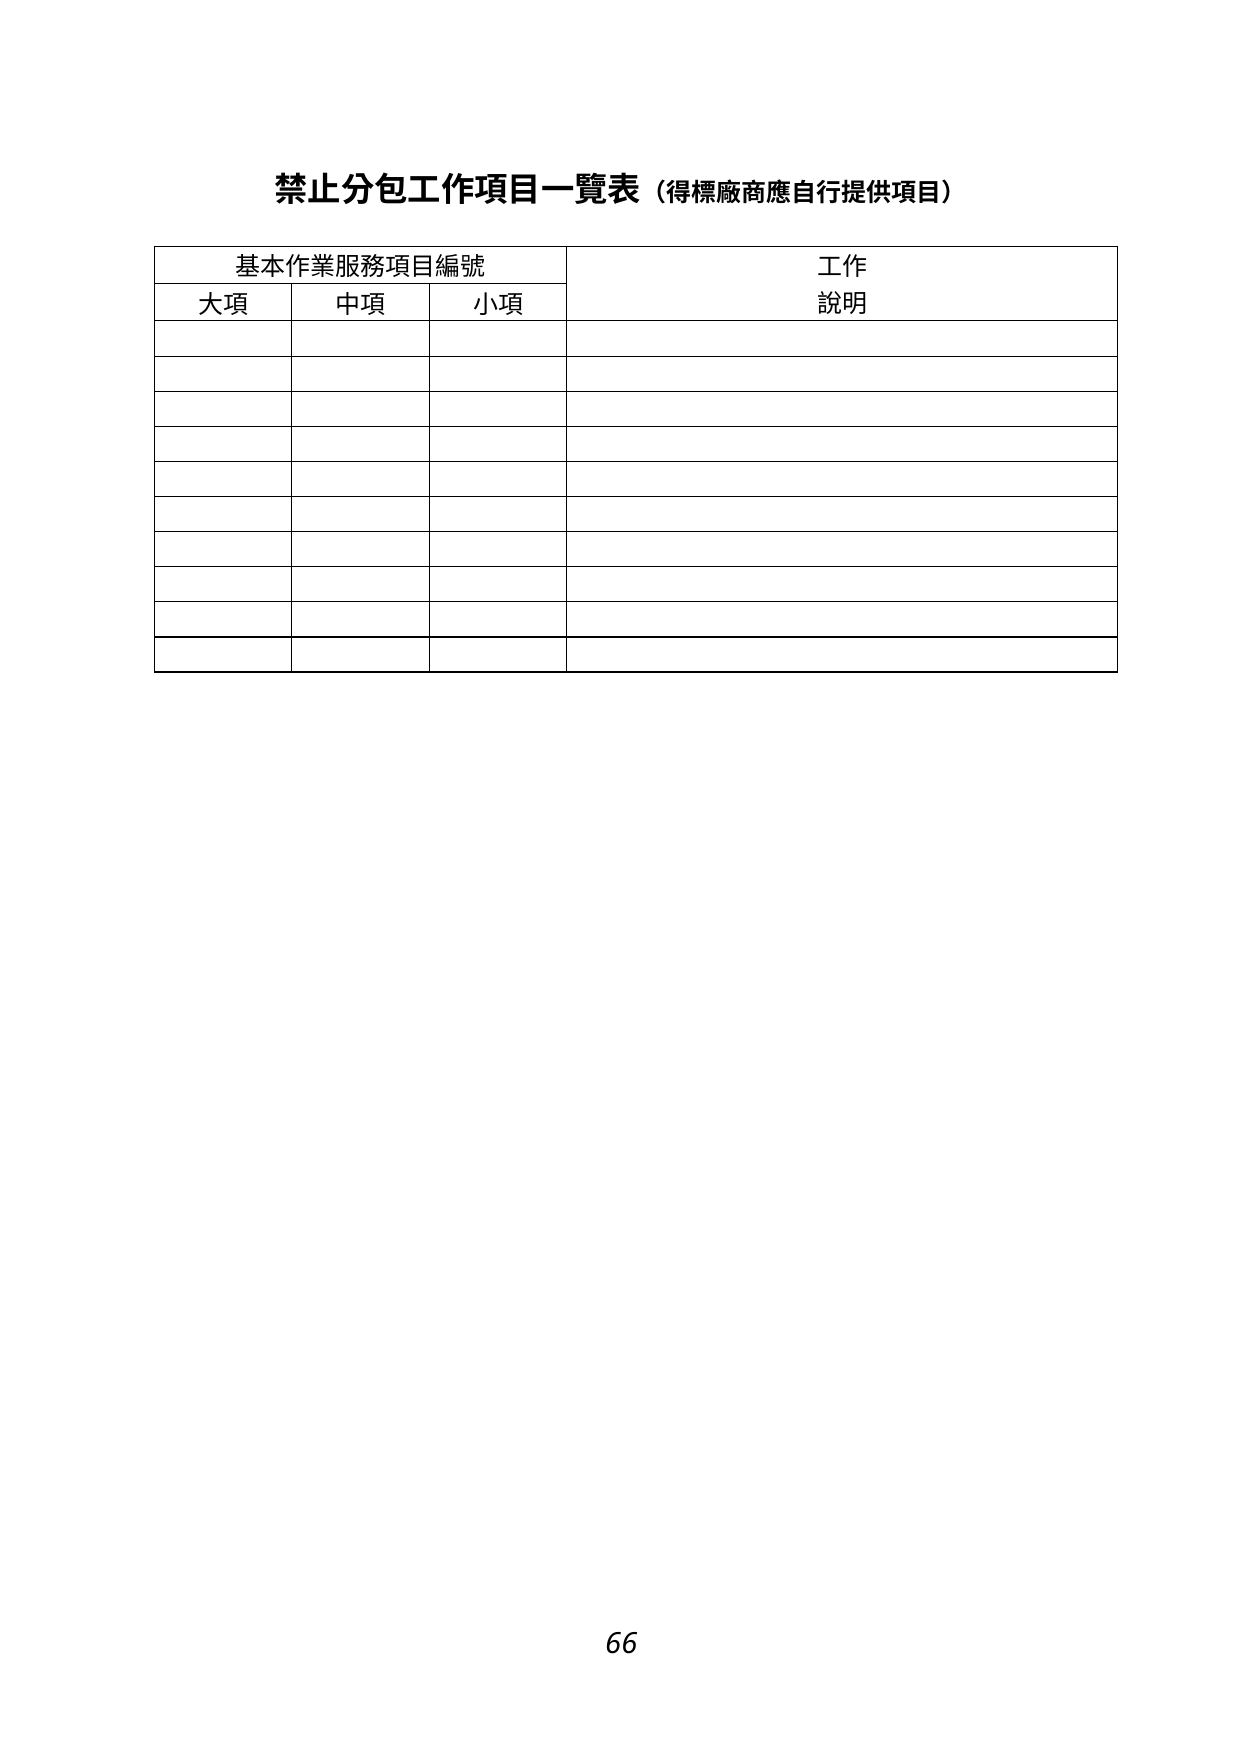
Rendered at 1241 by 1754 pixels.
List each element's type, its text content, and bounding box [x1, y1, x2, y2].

table_cell [155, 602, 291, 636]
table_header 工作 說明 [567, 247, 1117, 320]
table_cell [430, 321, 566, 356]
table_cell [567, 392, 1117, 426]
table_cell 中項 [292, 284, 429, 320]
table_cell [430, 427, 566, 461]
table_cell 大項 [155, 284, 291, 320]
table_cell [155, 497, 291, 531]
table_cell [430, 532, 566, 566]
table_cell 小項 [430, 284, 566, 320]
table_cell [292, 638, 429, 671]
table_cell [567, 567, 1117, 601]
table_cell [567, 462, 1117, 496]
table_cell [567, 638, 1117, 671]
table_header 基本作業服務項目編號 [155, 247, 566, 283]
table_cell [567, 321, 1117, 356]
table_cell [567, 532, 1117, 566]
table_cell [292, 602, 429, 636]
table_cell [567, 427, 1117, 461]
table_cell [292, 497, 429, 531]
table_cell [430, 392, 566, 426]
table_cell [430, 462, 566, 496]
table_cell [155, 462, 291, 496]
table_cell [567, 357, 1117, 391]
subtitle 禁止分包工作項目一覽表（得標廠商應自行提供項目） [130, 148, 1110, 211]
table_cell [292, 321, 429, 356]
table_cell [292, 567, 429, 601]
table_cell [292, 532, 429, 566]
table_cell [430, 357, 566, 391]
table_cell [430, 567, 566, 601]
table_cell [155, 321, 291, 356]
table_cell [292, 392, 429, 426]
table_cell [430, 638, 566, 671]
table_cell [430, 497, 566, 531]
table_cell [292, 357, 429, 391]
table_cell [155, 427, 291, 461]
table_cell [155, 638, 291, 671]
table_cell [567, 497, 1117, 531]
table_cell [155, 392, 291, 426]
table_cell [567, 602, 1117, 636]
table_cell [155, 567, 291, 601]
table_cell [155, 532, 291, 566]
table_cell [292, 462, 429, 496]
table_cell [292, 427, 429, 461]
table_cell [155, 357, 291, 391]
table_cell [430, 602, 566, 636]
